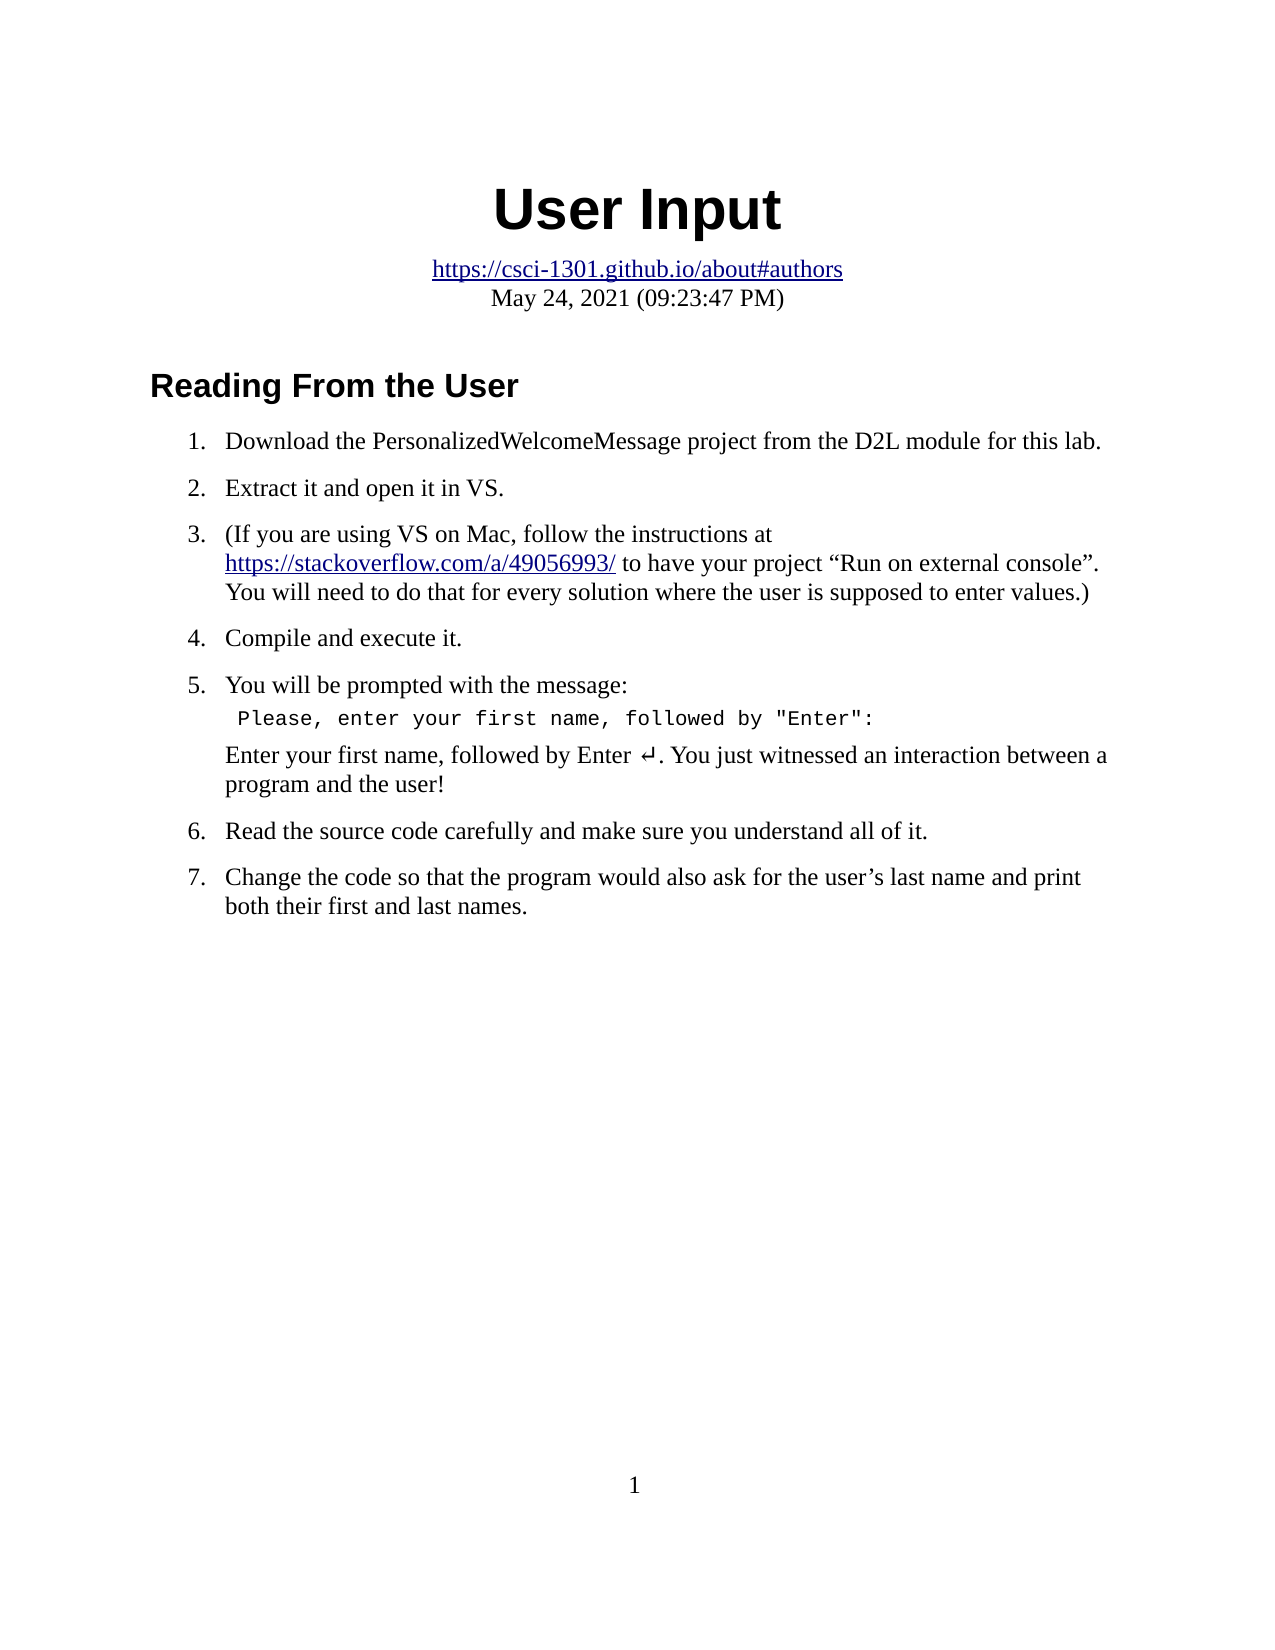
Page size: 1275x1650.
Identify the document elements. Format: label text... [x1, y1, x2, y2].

list Enter your first name, followed by Enter ↵. You just witnessed an interaction between a program and the user! [187, 740, 1125, 798]
title User Input [150, 175, 1125, 242]
subtitle Reading From the User [150, 366, 1125, 404]
text https://csci-1301.github.io/about#authors [150, 254, 1125, 283]
list Please, enter your first name, followed by "Enter": [187, 708, 1125, 731]
list (If you are using VS on Mac, follow the instructions at https://stackoverflow.com/a/49056993/ to have your project “Run on external console”. You will need to do that for every solution where the user is supposed to enter values.) [187, 519, 1125, 606]
list Read the source code carefully and make sure you understand all of it. [187, 816, 1125, 844]
list Extract it and open it in VS. [187, 473, 1125, 501]
text May 24, 2021 (09:23:47 PM) [150, 283, 1125, 312]
list Download the PersonalizedWelcomeMessage project from the D2L module for this lab. [187, 426, 1125, 455]
list Change the code so that the program would also ask for the user’s last name and print both their first and last names. [187, 862, 1125, 920]
list You will be prompted with the message: [187, 670, 1125, 699]
list Compile and execute it. [187, 623, 1125, 652]
